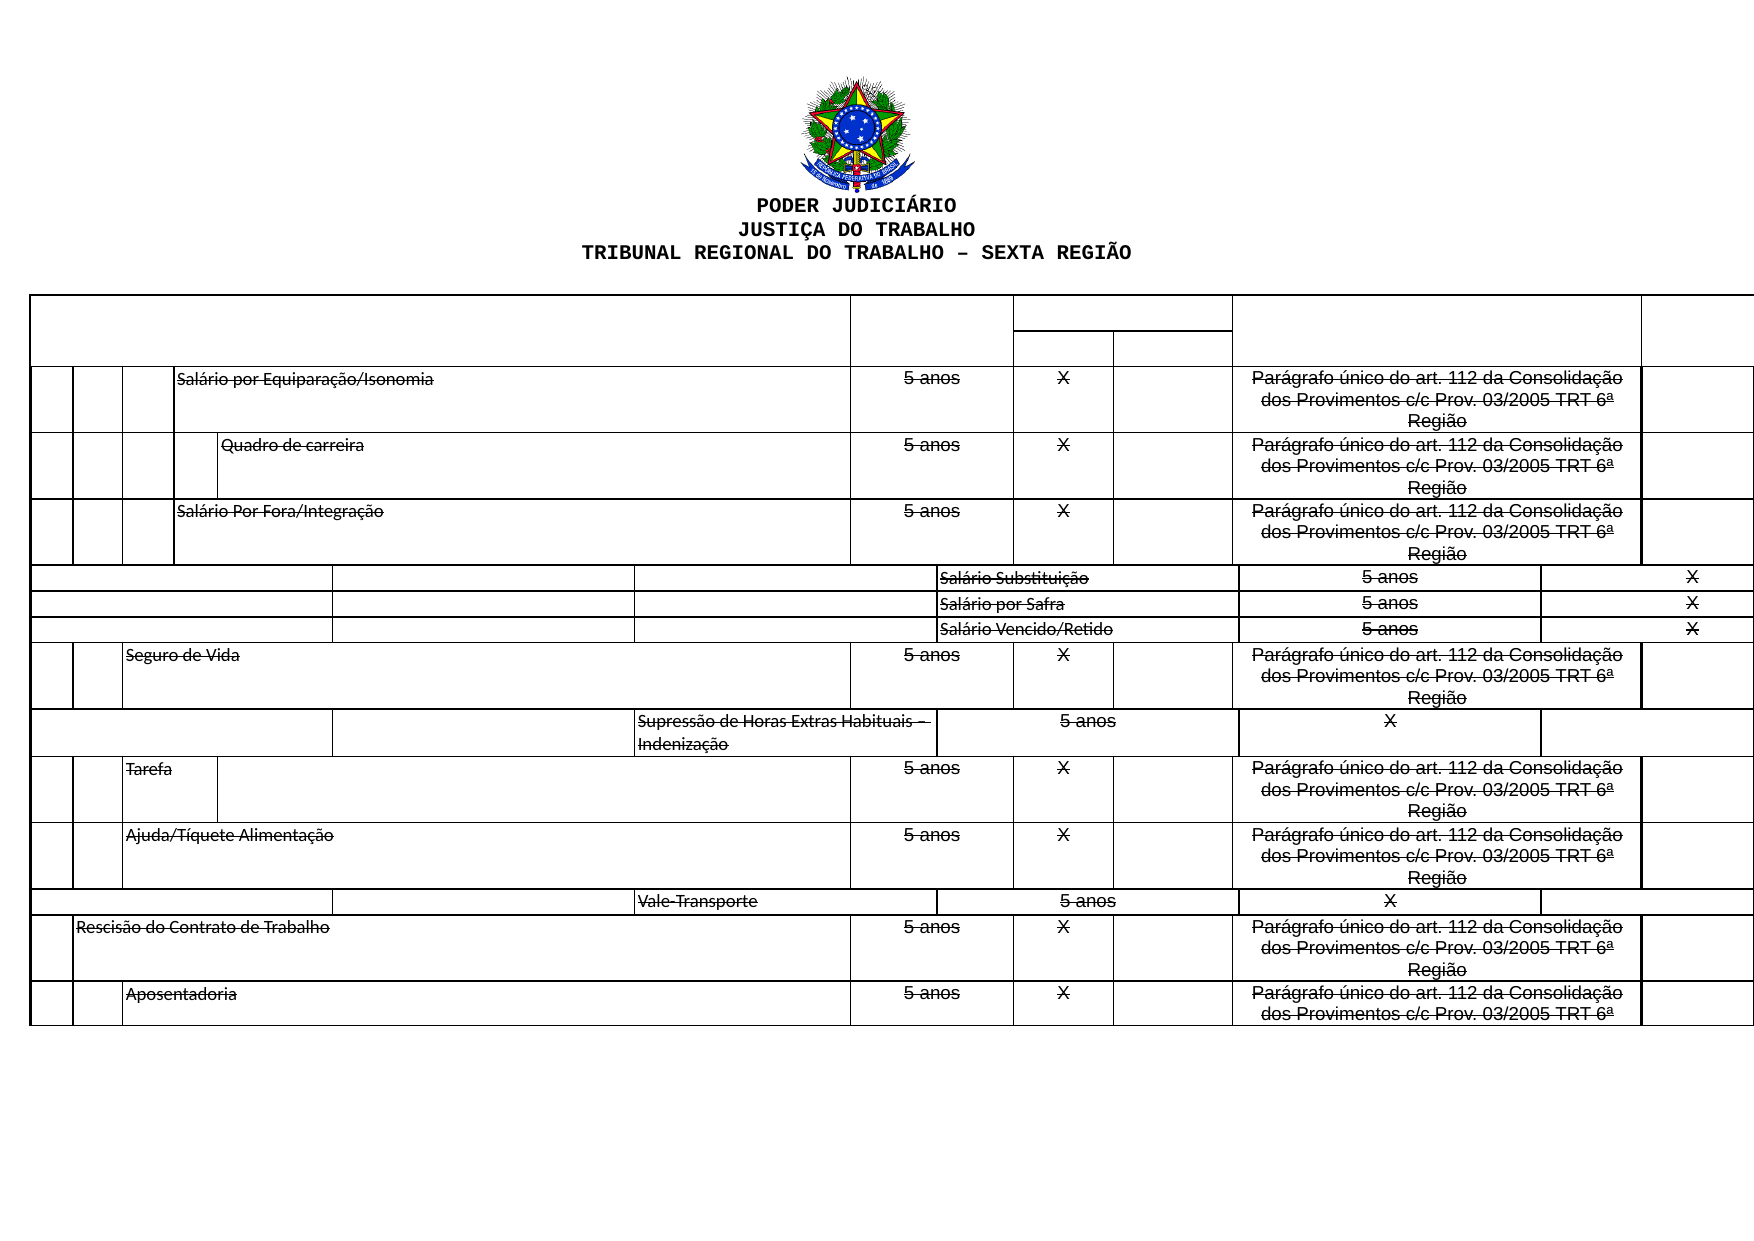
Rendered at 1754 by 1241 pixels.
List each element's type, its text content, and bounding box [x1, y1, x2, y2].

table_cell Quadro de carreira [218, 433, 850, 498]
table_cell [1642, 330, 1754, 366]
table_cell [123, 330, 174, 366]
table_cell 5 anos [851, 823, 1013, 888]
table_cell Aposentadoria [123, 982, 850, 1025]
table_cell Vale-Transporte [635, 890, 936, 914]
table_cell [1643, 757, 1753, 822]
table_cell X [1014, 367, 1113, 432]
table_cell Supressão de Horas Extras Habituais – Indenização [635, 710, 936, 756]
table_cell [1233, 330, 1641, 366]
table_cell [74, 757, 122, 822]
table_cell X [1240, 890, 1540, 914]
table_cell [74, 367, 122, 432]
table_cell X [1014, 982, 1113, 1025]
table_cell [218, 757, 850, 822]
table_cell [74, 500, 122, 564]
table_cell Parágrafo único do art. 112 da Consolidação dos Provimentos c/c Prov. 03/2005 TRT 6ª Região [1233, 433, 1640, 498]
table_cell [74, 643, 122, 708]
table_cell [1114, 500, 1232, 564]
table_cell X [1014, 916, 1113, 980]
table_cell [32, 643, 72, 708]
table_cell Parágrafo único do art. 112 da Consolidação dos Provimentos c/c Prov. 03/2005 TRT 6ª Região [1233, 757, 1640, 822]
table_cell 5 anos [1240, 592, 1540, 616]
table_cell Parágrafo único do art. 112 da Consolidação dos Provimentos c/c Prov. 03/2005 TRT 6ª Região [1233, 500, 1640, 564]
table_cell [32, 757, 72, 822]
table_cell [1114, 982, 1232, 1025]
table_cell [32, 916, 72, 980]
table_cell 5 anos [851, 433, 1013, 498]
table_cell DIREITO DO TRABALHO [31, 296, 850, 330]
table_cell [1114, 823, 1232, 888]
table_cell [1642, 296, 1754, 330]
table_cell [32, 592, 332, 616]
table_cell Salário Vencido/Retido [938, 618, 1238, 642]
table_cell Salário Por Fora/Integração [175, 500, 850, 564]
table_cell Salário por Safra [938, 592, 1238, 616]
table_cell Rescisão do Contrato de Trabalho [74, 916, 850, 980]
table_cell [1114, 367, 1232, 432]
table_cell [32, 566, 332, 590]
table_cell [1643, 916, 1753, 980]
table_cell [635, 566, 936, 590]
table_cell [1643, 433, 1753, 498]
table_cell JUSTIFICATIVA [1233, 296, 1641, 330]
table_cell 5 anos [1240, 618, 1540, 642]
table_cell X [1014, 500, 1113, 564]
table_cell [32, 823, 72, 888]
table_cell [1542, 890, 1753, 914]
table_cell [174, 330, 218, 366]
table_cell X [1014, 823, 1113, 888]
table_cell Ajuda/Tíquete Alimentação [123, 823, 850, 888]
table_cell 5 anos [851, 500, 1013, 564]
table_cell [1643, 500, 1753, 564]
table_cell 5 anos [1240, 566, 1540, 590]
table_cell [32, 500, 72, 564]
table_cell 5 anos [851, 916, 1013, 980]
table_cell [175, 433, 217, 498]
table_cell X [1542, 592, 1753, 616]
table_cell [32, 367, 72, 432]
table_cell 5 anos [851, 367, 1013, 432]
table_cell [333, 618, 634, 642]
table_cell 5 anos [938, 710, 1238, 756]
table_cell X [1014, 757, 1113, 822]
table_cell 5 anos [851, 643, 1013, 708]
table_cell Tarefa [123, 757, 217, 822]
table_cell [1114, 643, 1232, 708]
table_cell 5 anos [938, 890, 1238, 914]
table_cell Prazo de Guarda no Arquivo Intermediário [851, 296, 1013, 366]
table_cell [1643, 367, 1753, 432]
table_cell X [1542, 618, 1753, 642]
table_cell Parágrafo único do art. 112 da Consolidação dos Provimentos c/c Prov. 03/2005 TRT 6ª Região [1233, 367, 1640, 432]
table_cell Salário Substituição [938, 566, 1238, 590]
table_cell [333, 592, 634, 616]
table_cell Salário por Equiparação/Isonomia [175, 367, 850, 432]
table_cell [1643, 643, 1753, 708]
table_cell [32, 710, 332, 756]
table_cell [333, 566, 634, 590]
table_cell [635, 592, 936, 616]
table_cell [333, 710, 634, 756]
table_cell [73, 330, 122, 366]
table_cell [123, 367, 173, 432]
table_cell Destinação Final [1014, 296, 1232, 330]
table_cell [1643, 823, 1753, 888]
table_cell X [1014, 643, 1113, 708]
picture [794, 73, 918, 195]
table_cell Seguro de Vida [123, 643, 850, 708]
table_cell [1114, 433, 1232, 498]
table_cell [32, 618, 332, 642]
table_cell PRESERVA [1114, 332, 1232, 366]
table_cell [333, 890, 634, 914]
table_cell 5 anos [851, 757, 1013, 822]
table_cell [1643, 982, 1753, 1025]
table_cell [123, 433, 173, 498]
table_cell [218, 330, 850, 366]
table_cell Parágrafo único do art. 112 da Consolidação dos Provimentos c/c Prov. 03/2005 TRT 6ª Região [1233, 643, 1640, 708]
table_cell [32, 433, 72, 498]
table_cell [1114, 916, 1232, 980]
table_cell [123, 500, 173, 564]
table_cell [1542, 710, 1753, 756]
table_cell X [1542, 566, 1753, 590]
table_cell [1114, 757, 1232, 822]
table_cell [32, 890, 332, 914]
table_cell Parágrafo único do art. 112 da Consolidação dos Provimentos c/c Prov. 03/2005 TRT 6ª Região [1233, 823, 1640, 888]
table_cell [74, 823, 122, 888]
table_cell X [1014, 433, 1113, 498]
table_cell [74, 982, 122, 1025]
table_cell [32, 982, 72, 1025]
table_cell X [1240, 710, 1540, 756]
table_cell Parágrafo único do art. 112 da Consolidação dos Provimentos c/c Prov. 03/2005 TRT 6ª [1233, 982, 1640, 1025]
table_cell [31, 330, 73, 366]
table_cell 5 anos [851, 982, 1013, 1025]
table_cell Parágrafo único do art. 112 da Consolidação dos Provimentos c/c Prov. 03/2005 TRT 6ª Região [1233, 916, 1640, 980]
table_cell [74, 433, 122, 498]
table_cell [635, 618, 936, 642]
table_cell ELIMINA [1014, 332, 1113, 366]
